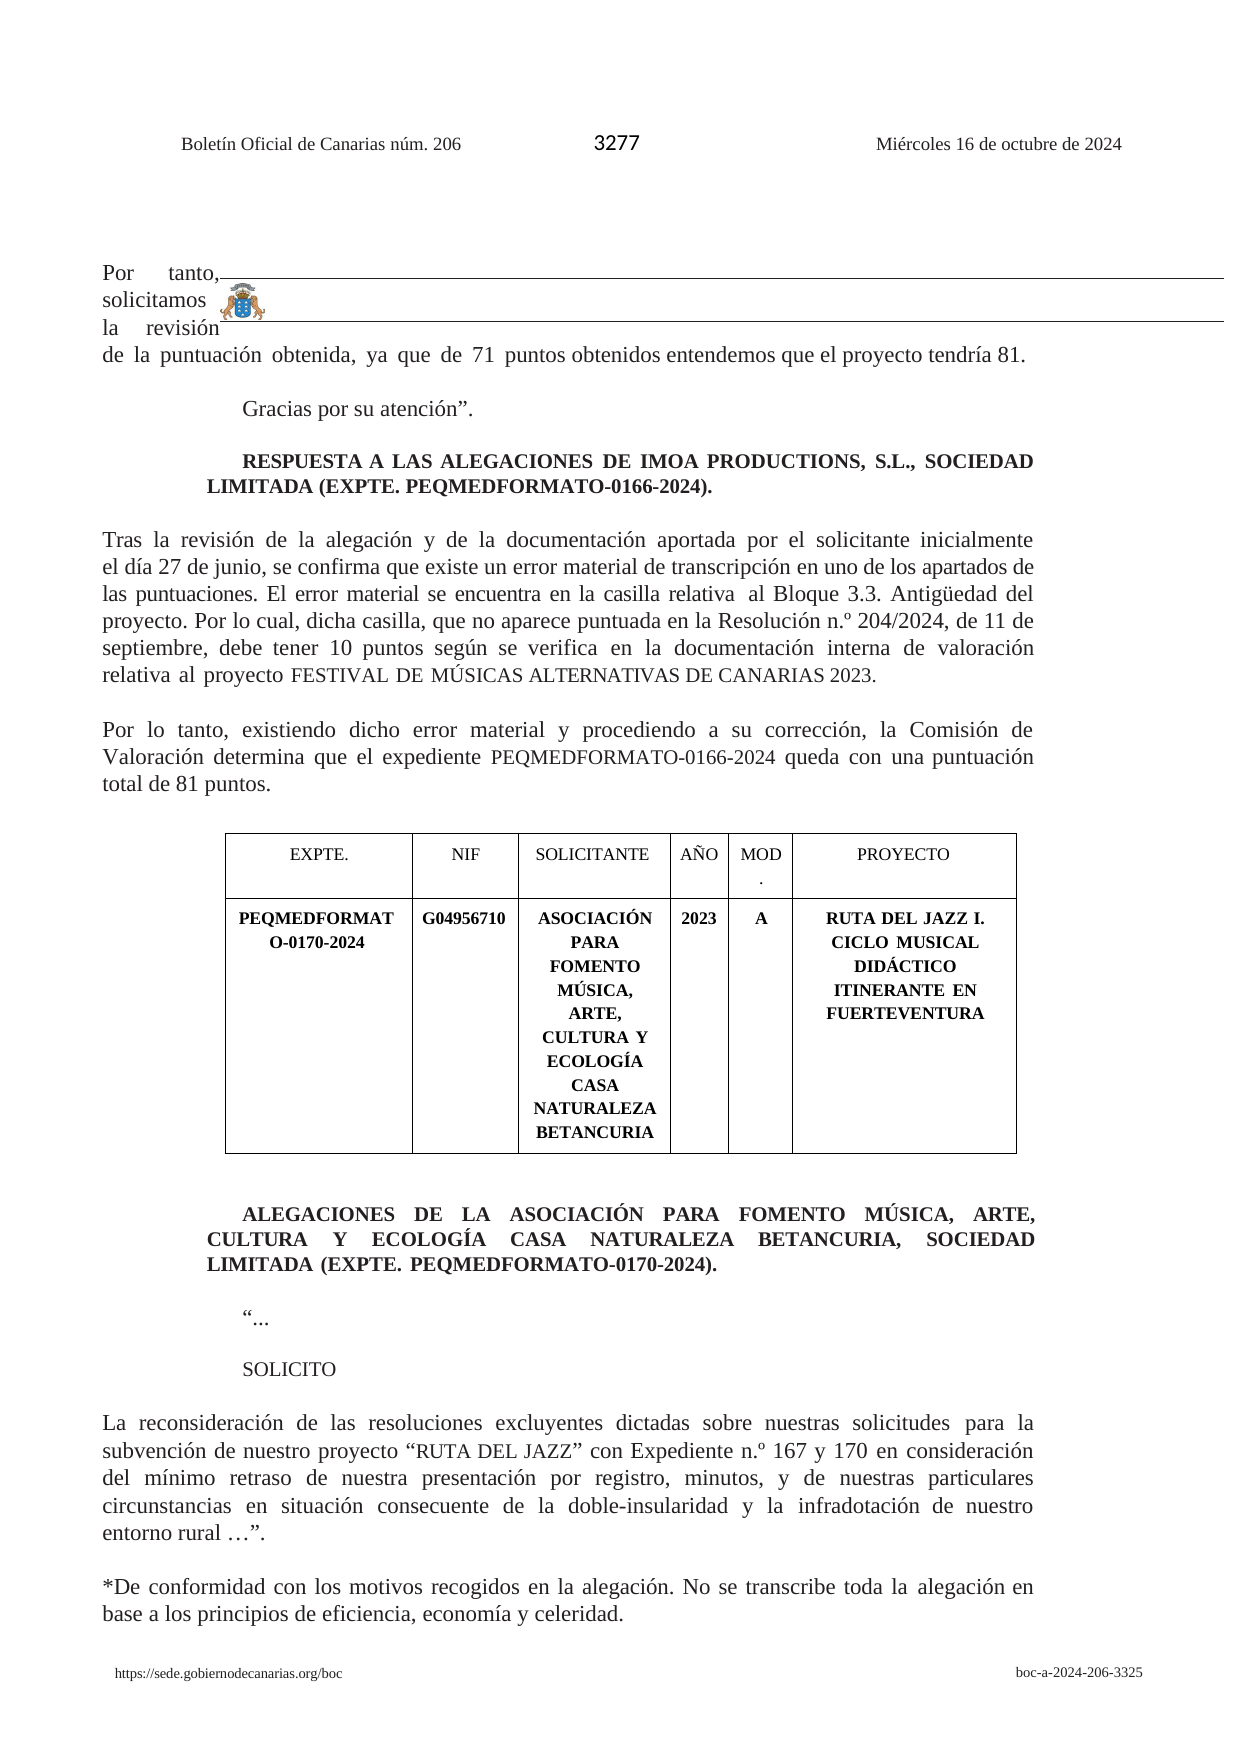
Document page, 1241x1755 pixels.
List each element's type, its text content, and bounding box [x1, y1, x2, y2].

text La reconsideración de las resoluciones excluyentes dictadas sobre nuestras solicitudes para la subvención de nuestro proyecto “RUTA DEL JAZZ” con Expediente n.º 167 y 170 en consideración del mínimo retraso de nuestra presentación por registro, minutos, y de nuestras particulares circunstancias en situación consecuente de la doble-insularidad y la infradotación de nuestro entorno rural …”. [102, 1409, 1034, 1545]
table_header PROYECTO [793, 834, 1016, 897]
text Por tanto, solicitamos la revisión de la puntuación obtenida, ya que de 71 puntos obtenidos entendemos que el proyecto tendría 81. [102, 259, 1034, 367]
table_cell ASOCIACIÓN PARA FOMENTO MÚSICA, ARTE, CULTURA Y ECOLOGÍA CASA NATURALEZA BETANCURIA [519, 899, 670, 1153]
table_cell 2023 [671, 899, 728, 1153]
table_header AÑO [671, 834, 728, 897]
table_header NIF [413, 834, 518, 897]
table_cell RUTA DEL JAZZ I. CICLO MUSICAL DIDÁCTICO ITINERANTE EN FUERTEVENTURA [793, 899, 1016, 1153]
table_cell A [729, 899, 792, 1153]
table_cell G04956710 [413, 899, 518, 1153]
table_cell PEQMEDFORMAT O-0170-2024 [226, 899, 412, 1153]
text ALEGACIONES DE LA ASOCIACIÓN PARA FOMENTO MÚSICA, ARTE, CULTURA Y ECOLOGÍA CASA NATURALEZA BETANCURIA, SOCIEDAD LIMITADA (EXPTE. PEQMEDFORMATO-0170-2024). [207, 1201, 1035, 1276]
table_header EXPTE. [226, 834, 412, 897]
table_header SOLICITANTE [519, 834, 670, 897]
text Gracias por su atención”. [242, 395, 1155, 421]
text Por lo tanto, existiendo dicho error material y procediendo a su corrección, la Comisión de Valoración determina que el expediente PEQMEDFORMATO-0166-2024 queda con una puntuación total de 81 puntos. [102, 716, 1034, 797]
text “... [242, 1304, 1155, 1330]
text SOLICITO [242, 1357, 1155, 1381]
text Tras la revisión de la alegación y de la documentación aportada por el solicitante inicialmente el día 27 de junio, se confirma que existe un error material de transcripción en uno de los apartados de las puntuaciones. El error material se encuentra en la casilla relativa al Bloque 3.3. Antigüedad del proyecto. Por lo cual, dicha casilla, que no aparece puntuada en la Resolución n.º 204/2024, de 11 de septiembre, debe tener 10 puntos según se verifica en la documentación interna de valoración relativa al proyecto FESTIVAL DE MÚSICAS ALTERNATIVAS DE CANARIAS 2023. [102, 526, 1034, 688]
text RESPUESTA A LAS ALEGACIONES DE IMOA PRODUCTIONS, S.L., SOCIEDAD LIMITADA (EXPTE. PEQMEDFORMATO-0166-2024). [207, 449, 1034, 498]
table_header MOD . [729, 834, 792, 897]
text *De conformidad con los motivos recogidos en la alegación. No se transcribe toda la alegación en base a los principios de eficiencia, economía y celeridad. [102, 1573, 1034, 1627]
